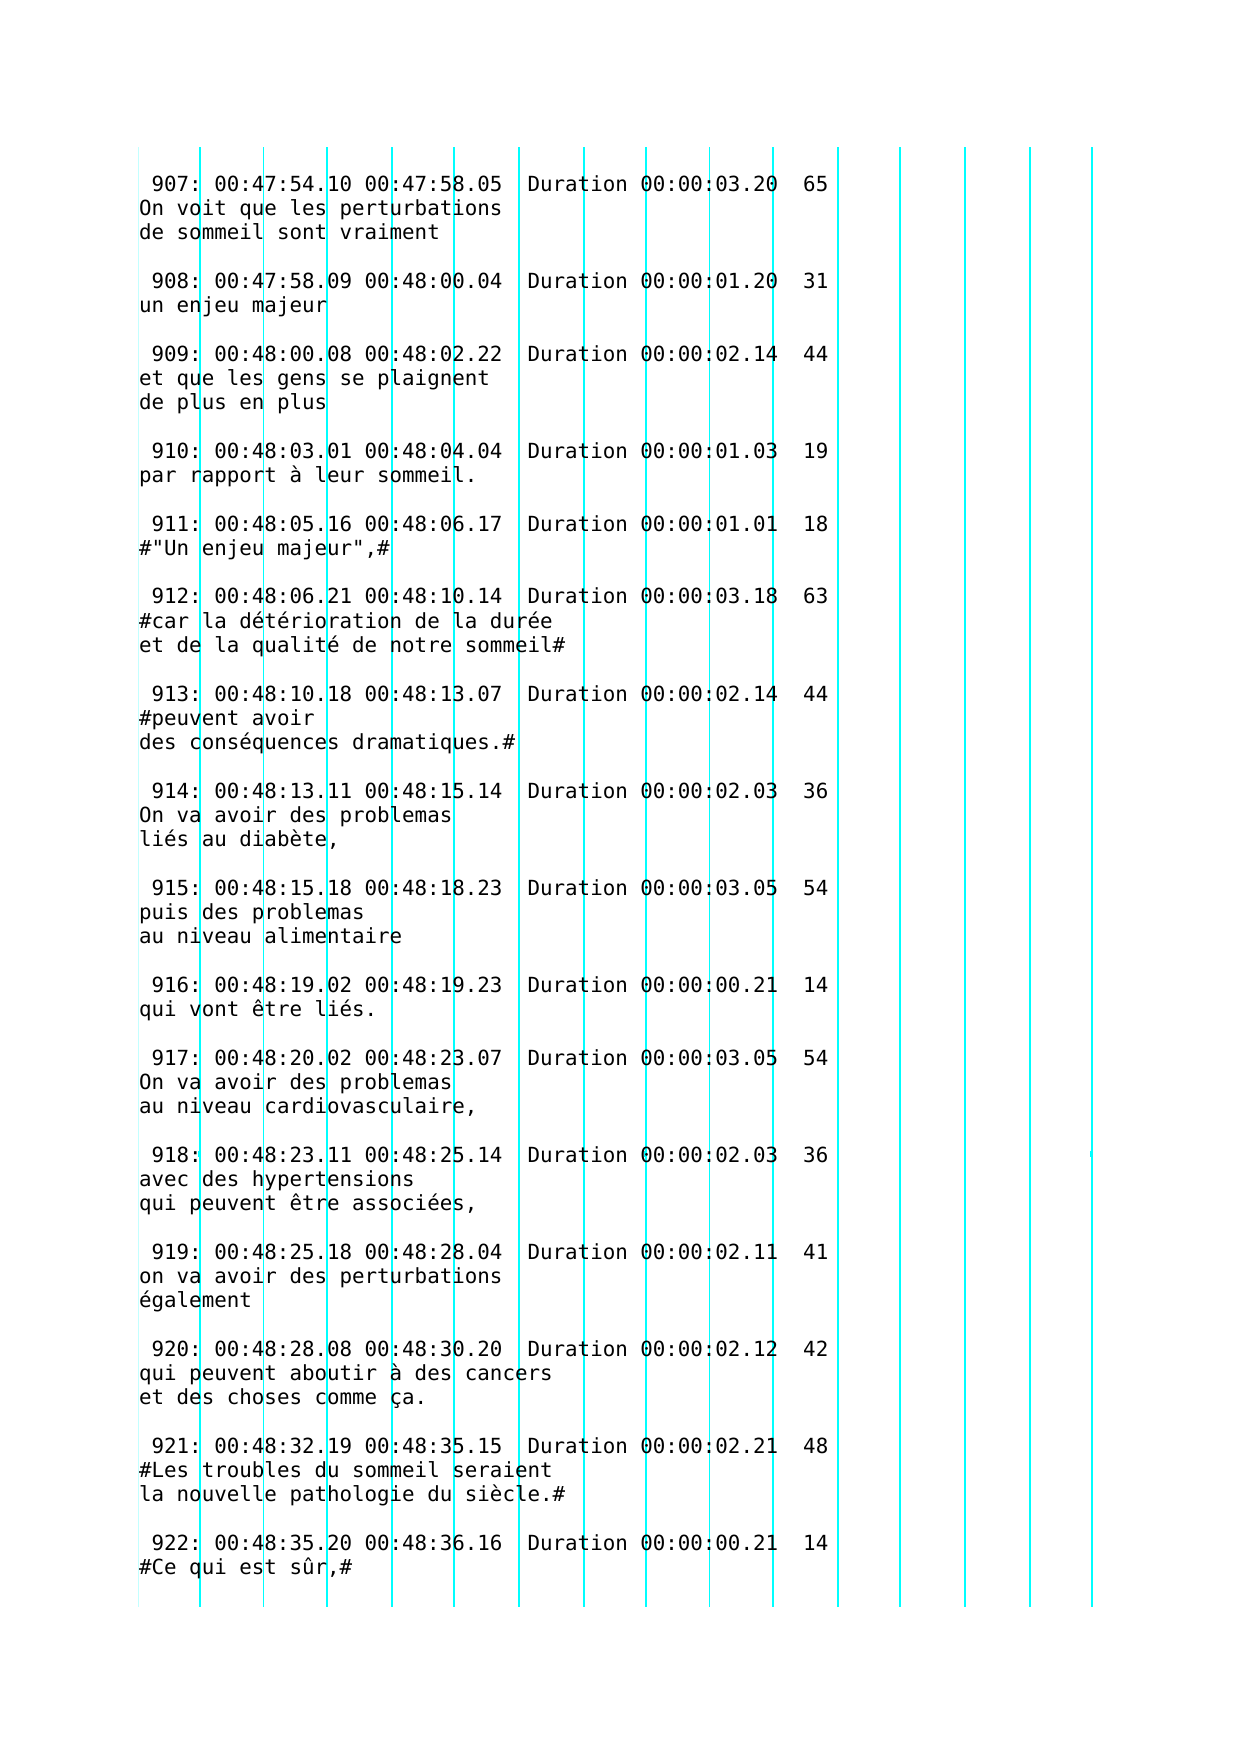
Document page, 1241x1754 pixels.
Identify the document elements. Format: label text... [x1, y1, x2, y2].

text la nouvelle pathologie du siècle.# [139, 1482, 1101, 1507]
picture [138, 147, 1102, 1607]
text 921: 00:48:32.19 00:48:35.15 Duration 00:00:02.21 48 [139, 1434, 1101, 1458]
text et que les gens se plaignent [139, 366, 1101, 390]
text des conséquences dramatiques.# [139, 730, 1101, 754]
text et des choses comme ça. [139, 1385, 1101, 1410]
text liés au diabète, [139, 827, 1101, 851]
text 916: 00:48:19.02 00:48:19.23 Duration 00:00:00.21 14 [139, 973, 1101, 997]
text un enjeu majeur [139, 293, 1101, 317]
text 910: 00:48:03.01 00:48:04.04 Duration 00:00:01.03 19 [139, 439, 1101, 463]
text On va avoir des problemas [139, 803, 1101, 827]
text #Ce qui est sûr,# [139, 1555, 1101, 1579]
text au niveau cardiovasculaire, [139, 1094, 1101, 1118]
text 907: 00:47:54.10 00:47:58.05 Duration 00:00:03.20 65 [139, 172, 1101, 196]
text de sommeil sont vraiment [139, 220, 1101, 245]
text On voit que les perturbations [139, 196, 1101, 220]
text qui peuvent être associées, [139, 1191, 1101, 1216]
text 917: 00:48:20.02 00:48:23.07 Duration 00:00:03.05 54 [139, 1046, 1101, 1070]
text par rapport à leur sommeil. [139, 463, 1101, 487]
text #"Un enjeu majeur",# [139, 536, 1101, 560]
text 919: 00:48:25.18 00:48:28.04 Duration 00:00:02.11 41 [139, 1240, 1101, 1264]
text 920: 00:48:28.08 00:48:30.20 Duration 00:00:02.12 42 [139, 1337, 1101, 1361]
text 911: 00:48:05.16 00:48:06.17 Duration 00:00:01.01 18 [139, 512, 1101, 536]
text On va avoir des problemas [139, 1070, 1101, 1094]
text 908: 00:47:58.09 00:48:00.04 Duration 00:00:01.20 31 [139, 269, 1101, 293]
text puis des problemas [139, 900, 1101, 924]
text #peuvent avoir [139, 706, 1101, 730]
text qui peuvent aboutir à des cancers [139, 1361, 1101, 1385]
text également [139, 1288, 1101, 1313]
text et de la qualité de notre sommeil# [139, 633, 1101, 657]
text avec des hypertensions [139, 1167, 1101, 1191]
text qui vont être liés. [139, 997, 1101, 1021]
text 922: 00:48:35.20 00:48:36.16 Duration 00:00:00.21 14 [139, 1531, 1101, 1555]
text au niveau alimentaire [139, 924, 1101, 948]
text #Les troubles du sommeil seraient [139, 1458, 1101, 1482]
text 915: 00:48:15.18 00:48:18.23 Duration 00:00:03.05 54 [139, 876, 1101, 900]
text 912: 00:48:06.21 00:48:10.14 Duration 00:00:03.18 63 [139, 584, 1101, 609]
text 918: 00:48:23.11 00:48:25.14 Duration 00:00:02.03 36 [139, 1143, 1101, 1167]
text on va avoir des perturbations [139, 1264, 1101, 1288]
text #car la détérioration de la durée [139, 609, 1101, 633]
text 914: 00:48:13.11 00:48:15.14 Duration 00:00:02.03 36 [139, 779, 1101, 803]
text de plus en plus [139, 390, 1101, 414]
text 909: 00:48:00.08 00:48:02.22 Duration 00:00:02.14 44 [139, 342, 1101, 366]
text 913: 00:48:10.18 00:48:13.07 Duration 00:00:02.14 44 [139, 682, 1101, 706]
